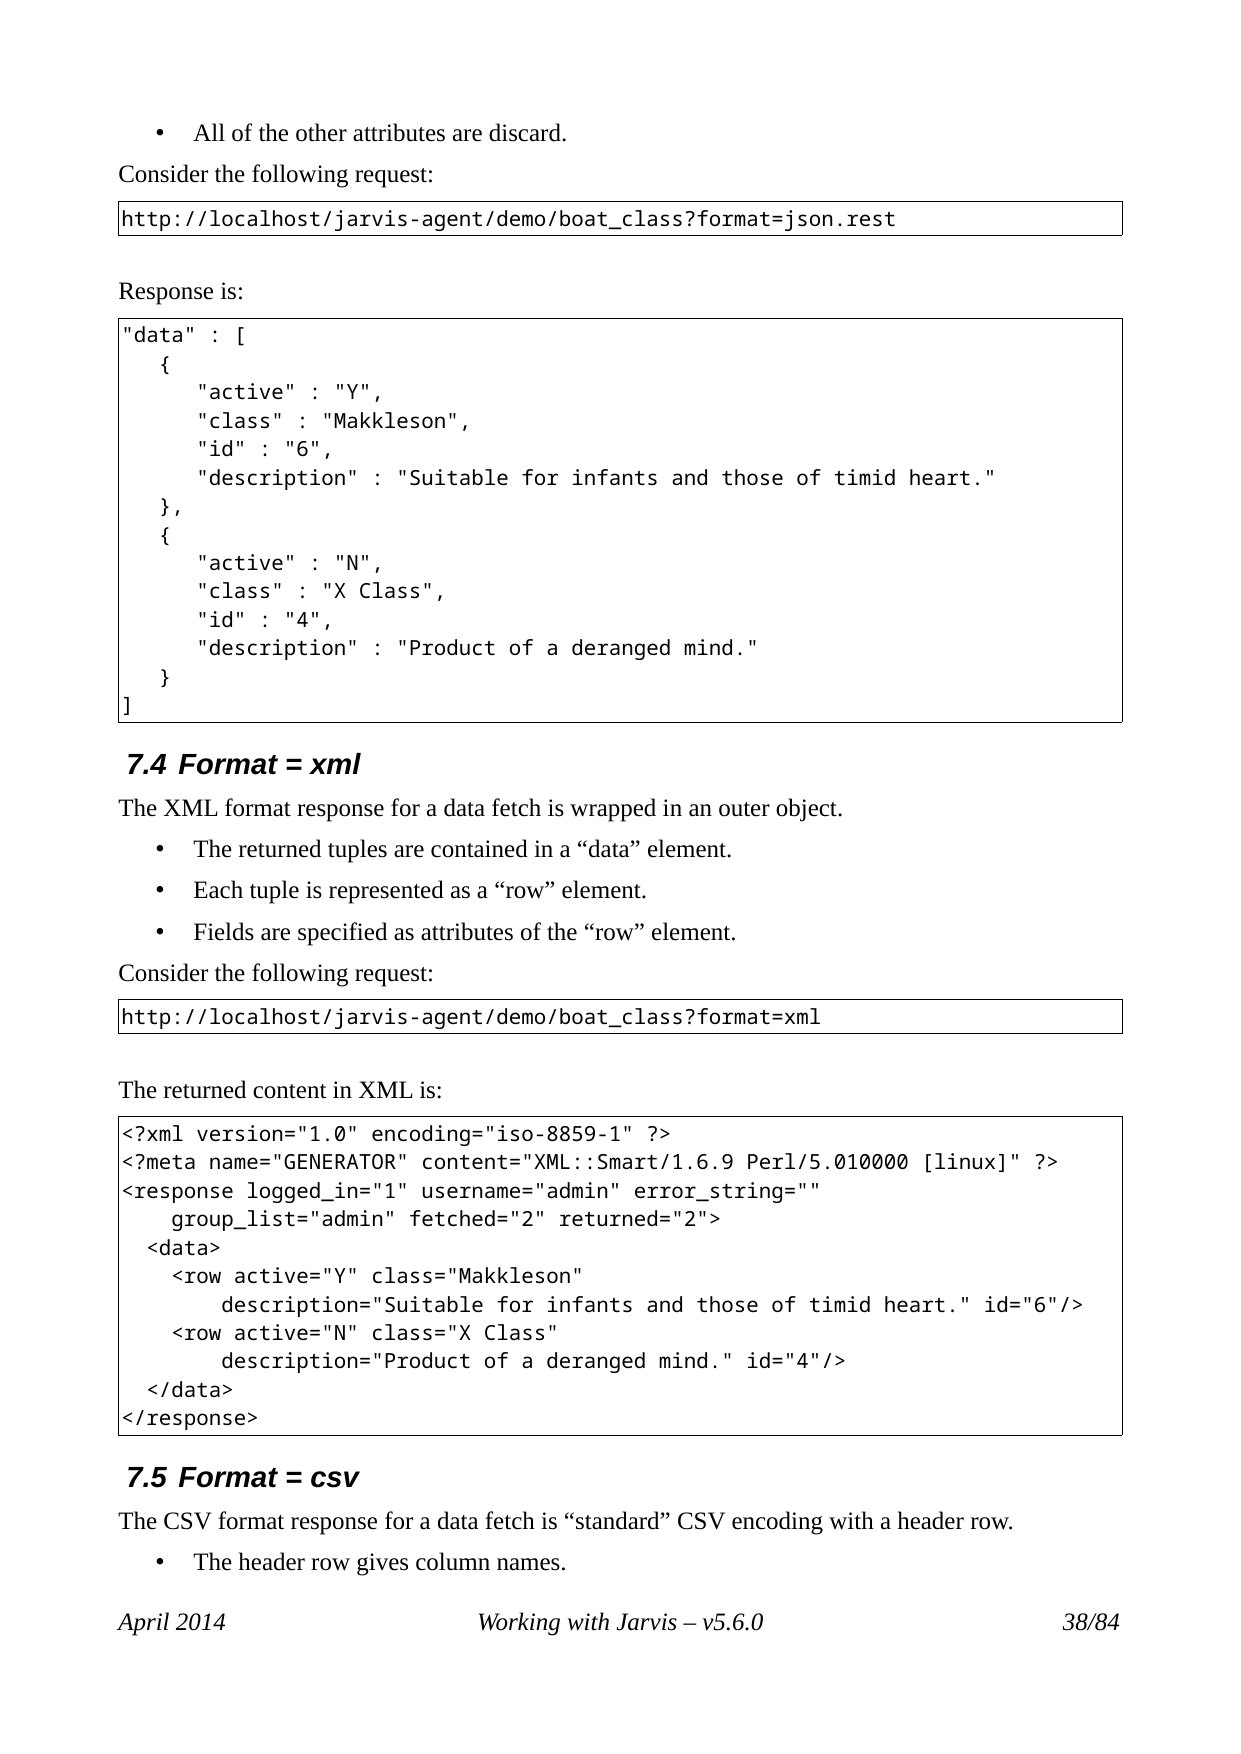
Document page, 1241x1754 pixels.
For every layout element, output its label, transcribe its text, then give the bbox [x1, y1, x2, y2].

text }, [119, 488, 1122, 517]
text "active" : "Y", [119, 374, 1122, 403]
text <response logged_in="1" username="admin" error_string="" [119, 1173, 1122, 1201]
text <row active="N" class="X Class" [119, 1315, 1122, 1343]
subtitle Format = xml [118, 747, 1122, 780]
text The returned content in XML is: [118, 1075, 1122, 1103]
text "description" : "Product of a deranged mind." [119, 630, 1122, 659]
text "class" : "Makkleson", [119, 403, 1122, 431]
text Consider the following request: [118, 958, 1122, 987]
text description="Product of a deranged mind." id="4"/> [119, 1343, 1122, 1372]
text <?meta name="GENERATOR" content="XML::Smart/1.6.9 Perl/5.010000 [linux]" ?> [119, 1144, 1122, 1173]
text http://localhost/jarvis-agent/demo/boat_class?format=json.rest [119, 202, 1122, 235]
text "data" : [ [119, 319, 1122, 346]
text { [119, 517, 1122, 545]
text The XML format response for a data fetch is wrapped in an outer object. [118, 793, 1122, 822]
text "class" : "X Class", [119, 573, 1122, 602]
text ] [119, 687, 1122, 722]
text <data> [119, 1230, 1122, 1258]
subtitle Format = csv [118, 1460, 1122, 1493]
text </response> [119, 1400, 1122, 1435]
list The returned tuples are contained in a “data” element. [156, 834, 1122, 863]
list Fields are specified as attributes of the “row” element. [156, 917, 1122, 945]
text } [119, 659, 1122, 687]
text <row active="Y" class="Makkleson" [119, 1258, 1122, 1287]
list The header row gives column names. [156, 1547, 1122, 1576]
list All of the other attributes are discard. [156, 118, 1122, 147]
text "description" : "Suitable for infants and those of timid heart." [119, 460, 1122, 488]
text The CSV format response for a data fetch is “standard” CSV encoding with a header row. [118, 1506, 1122, 1535]
text <?xml version="1.0" encoding="iso-8859-1" ?> [119, 1117, 1122, 1144]
text { [119, 346, 1122, 374]
text description="Suitable for infants and those of timid heart." id="6"/> [119, 1287, 1122, 1315]
text group_list="admin" fetched="2" returned="2"> [119, 1201, 1122, 1230]
text Response is: [118, 276, 1122, 305]
list Each tuple is represented as a “row” element. [156, 875, 1122, 904]
text "id" : "6", [119, 431, 1122, 460]
text Consider the following request: [118, 159, 1122, 188]
text </data> [119, 1372, 1122, 1400]
text "id" : "4", [119, 602, 1122, 630]
text http://localhost/jarvis-agent/demo/boat_class?format=xml [119, 1000, 1122, 1033]
text "active" : "N", [119, 545, 1122, 573]
